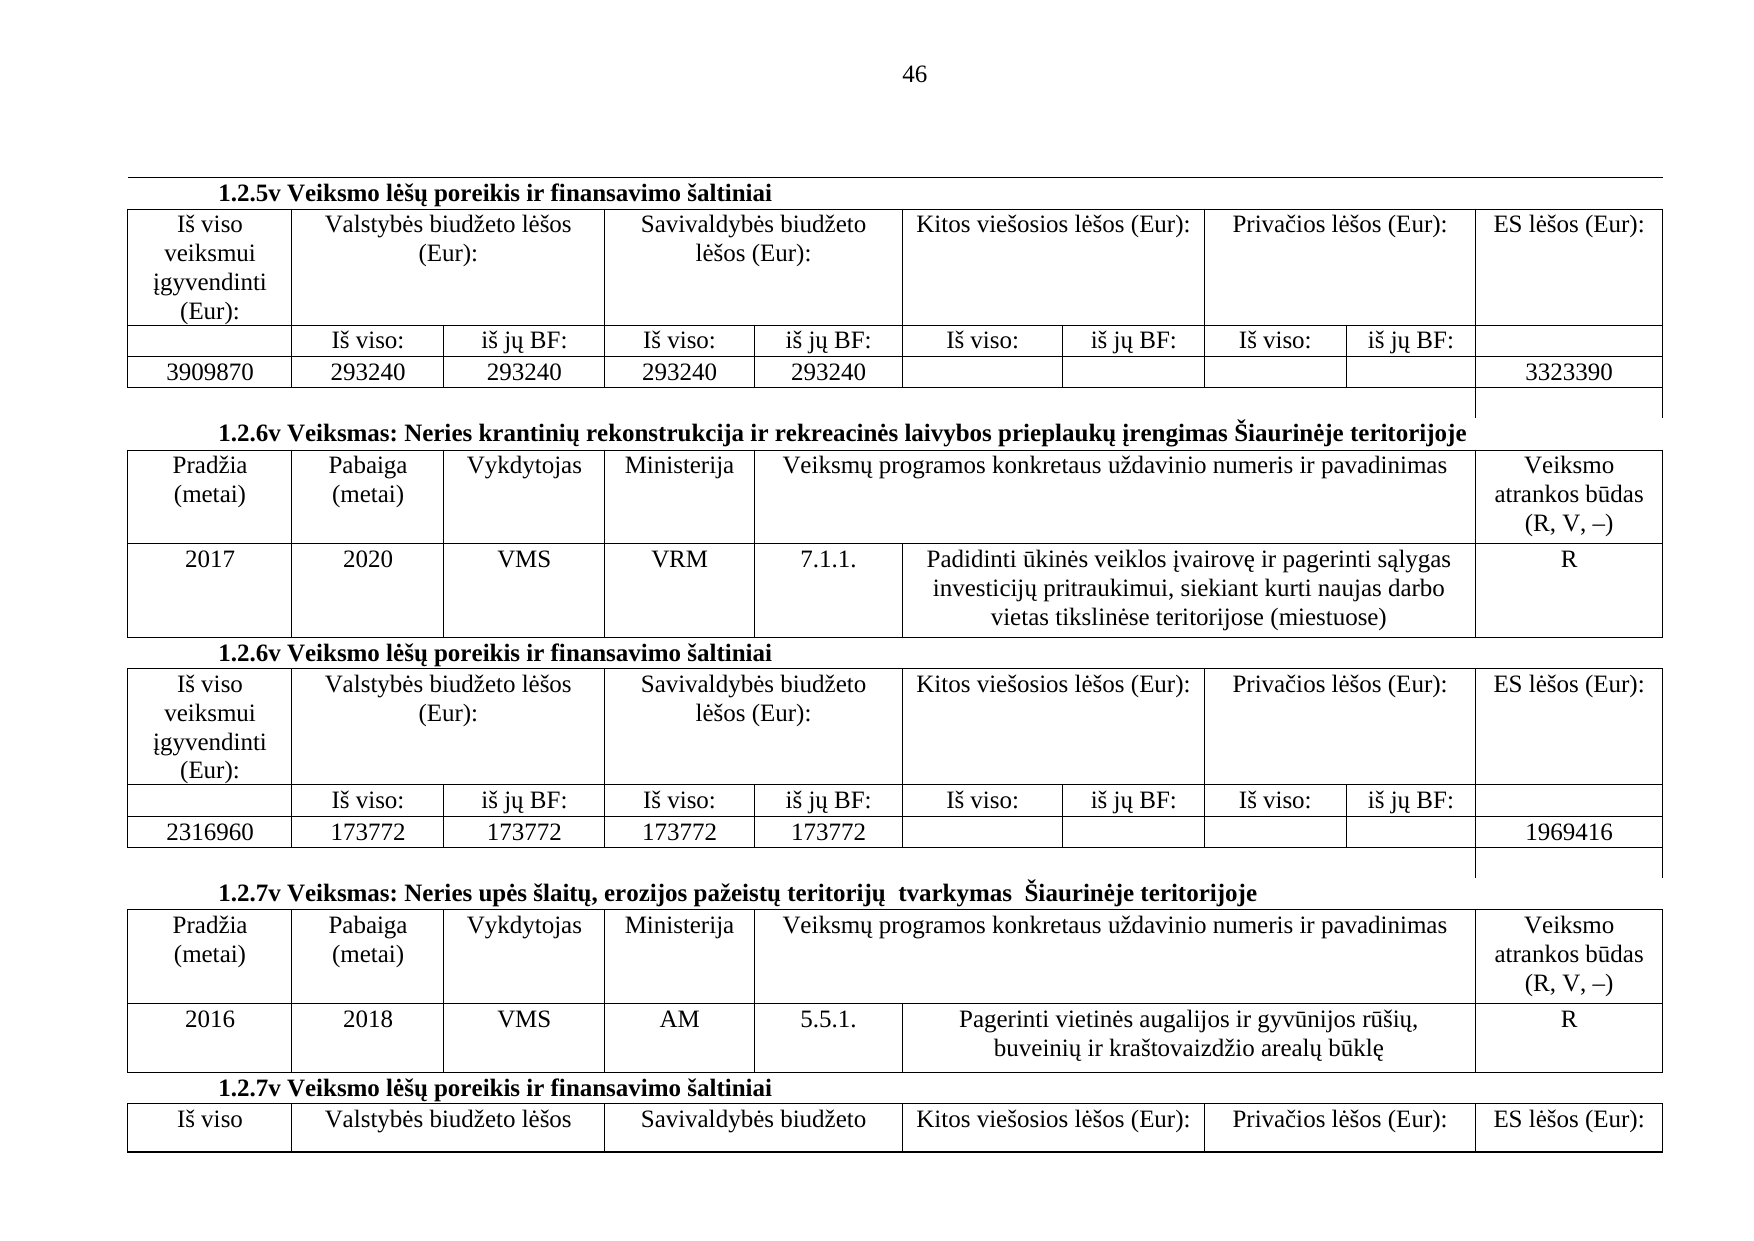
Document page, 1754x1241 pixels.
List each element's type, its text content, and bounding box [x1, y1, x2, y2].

table_cell 1.2.5v Veiksmo lėšų poreikis ir finansavimo šaltiniai [128, 178, 1663, 208]
table_cell [128, 326, 291, 356]
table_cell [292, 388, 444, 418]
table_cell Padidinti ūkinės veiklos įvairovę ir pagerinti sąlygas investicijų pritraukimui, siekiant kurti naujas darbo vietas tikslinėse teritorijose (miestuose) [903, 544, 1475, 637]
table_cell Kitos viešosios lėšos (Eur): [903, 1104, 1204, 1151]
table_cell 1.2.6v Veiksmas: Neries krantinių rekonstrukcija ir rekreacinės laivybos prieplaukų įrengimas Šiaurinėje teritorijoje [128, 418, 1663, 449]
table_cell Pradžia (metai) [128, 910, 291, 1003]
table_cell Iš viso: [1205, 785, 1346, 816]
table_cell [754, 848, 902, 878]
table_cell [1346, 848, 1475, 878]
table_cell Valstybės biudžeto lėšos (Eur): [292, 210, 604, 324]
table_cell Ministerija [605, 910, 754, 1003]
table_cell Iš viso: [292, 785, 443, 816]
table_cell 1.2.7v Veiksmo lėšų poreikis ir finansavimo šaltiniai [128, 1073, 1663, 1103]
table_cell [1204, 388, 1346, 418]
table_cell 2017 [128, 544, 291, 637]
table_cell Veiksmo atrankos būdas (R, V, –) [1476, 451, 1662, 543]
table_cell 293240 [605, 357, 754, 387]
table_cell Savivaldybės biudžeto lėšos (Eur): [605, 669, 902, 784]
table_cell [444, 848, 604, 878]
table_cell 293240 [755, 357, 902, 387]
table_cell R [1476, 544, 1662, 637]
table_cell 2018 [292, 1004, 443, 1072]
table_cell 3909870 [128, 357, 291, 387]
table_cell ES lėšos (Eur): [1476, 210, 1662, 324]
table_cell [1063, 848, 1204, 878]
table_cell [1204, 848, 1346, 878]
table_cell [1063, 817, 1204, 847]
table_cell 1.2.6v Veiksmo lėšų poreikis ir finansavimo šaltiniai [128, 638, 1663, 668]
table_cell [1476, 848, 1662, 878]
table_cell Iš viso veiksmui įgyvendinti (Eur): [128, 210, 291, 324]
table_cell [1205, 357, 1346, 387]
table_cell iš jų BF: [1347, 785, 1475, 816]
table_cell Pabaiga (metai) [292, 910, 443, 1003]
table_cell Iš viso: [605, 785, 754, 816]
table_cell Veiksmų programos konkretaus uždavinio numeris ir pavadinimas [755, 451, 1475, 543]
table_cell Iš viso: [903, 326, 1062, 356]
table_cell Iš viso: [292, 326, 443, 356]
table_cell [1346, 388, 1475, 418]
table_cell 293240 [292, 357, 443, 387]
table_cell 2020 [292, 544, 443, 637]
table_cell Pabaiga (metai) [292, 451, 443, 543]
table_cell R [1476, 1004, 1662, 1072]
table_cell Valstybės biudžeto lėšos [292, 1104, 604, 1151]
table_cell Valstybės biudžeto lėšos (Eur): [292, 669, 604, 784]
table_cell 173772 [444, 817, 604, 847]
table_cell 1969416 [1476, 817, 1662, 847]
table_cell [903, 817, 1062, 847]
table_cell 173772 [605, 817, 754, 847]
table_cell [128, 388, 292, 418]
table_cell [604, 388, 754, 418]
table_cell Savivaldybės biudžeto lėšos (Eur): [605, 210, 902, 324]
table_cell 293240 [444, 357, 604, 387]
table_cell [1205, 817, 1346, 847]
table_cell [1476, 785, 1662, 816]
table_cell 2316960 [128, 817, 291, 847]
table_cell AM [605, 1004, 754, 1072]
table_cell ES lėšos (Eur): [1476, 669, 1662, 784]
table_cell Veiksmo atrankos būdas (R, V, –) [1476, 910, 1662, 1003]
table_cell [128, 785, 291, 816]
table_cell 1.2.7v Veiksmas: Neries upės šlaitų, erozijos pažeistų teritorijų tvarkymas Šiaurinėje teritorijoje [128, 878, 1663, 909]
table_cell 7.1.1. [755, 544, 902, 637]
table_cell Vykdytojas [444, 451, 604, 543]
table_cell Ministerija [605, 451, 754, 543]
table_cell iš jų BF: [1063, 785, 1204, 816]
table_cell Veiksmų programos konkretaus uždavinio numeris ir pavadinimas [755, 910, 1475, 1003]
table_cell Iš viso: [903, 785, 1062, 816]
table_cell Savivaldybės biudžeto [605, 1104, 902, 1151]
table_cell iš jų BF: [755, 785, 902, 816]
table_cell [1063, 388, 1204, 418]
table_cell iš jų BF: [1347, 326, 1475, 356]
table_cell VMS [444, 544, 604, 637]
table_cell [1347, 817, 1475, 847]
table_cell 5.5.1. [755, 1004, 902, 1072]
table_cell Kitos viešosios lėšos (Eur): [903, 210, 1204, 324]
table_cell [902, 388, 1063, 418]
table_cell VRM [605, 544, 754, 637]
table_cell iš jų BF: [1063, 326, 1204, 356]
table_cell ES lėšos (Eur): [1476, 1104, 1662, 1151]
table_cell 173772 [755, 817, 902, 847]
table_cell [1063, 357, 1204, 387]
table_cell [1476, 388, 1662, 418]
table_cell 173772 [292, 817, 443, 847]
table_cell Iš viso: [605, 326, 754, 356]
table_cell [444, 388, 604, 418]
table_cell [128, 848, 292, 878]
table_cell Pradžia (metai) [128, 451, 291, 543]
table_cell Privačios lėšos (Eur): [1205, 210, 1475, 324]
table_cell VMS [444, 1004, 604, 1072]
table_cell [902, 848, 1063, 878]
table_cell [292, 848, 444, 878]
table_cell iš jų BF: [444, 326, 604, 356]
table_cell 3323390 [1476, 357, 1662, 387]
table_cell Privačios lėšos (Eur): [1205, 1104, 1475, 1151]
table_cell [754, 388, 902, 418]
table_cell 2016 [128, 1004, 291, 1072]
table_cell Iš viso: [1205, 326, 1346, 356]
table_cell iš jų BF: [755, 326, 902, 356]
table_cell Kitos viešosios lėšos (Eur): [903, 669, 1204, 784]
table_cell iš jų BF: [444, 785, 604, 816]
table_cell Pagerinti vietinės augalijos ir gyvūnijos rūšių, buveinių ir kraštovaizdžio arealų būklę [903, 1004, 1475, 1072]
table_cell Iš viso [128, 1104, 291, 1151]
table_cell [903, 357, 1062, 387]
table_cell [1347, 357, 1475, 387]
table_cell [604, 848, 754, 878]
table_cell Vykdytojas [444, 910, 604, 1003]
table_cell Iš viso veiksmui įgyvendinti (Eur): [128, 669, 291, 784]
table_cell [1476, 326, 1662, 356]
table_cell Privačios lėšos (Eur): [1205, 669, 1475, 784]
